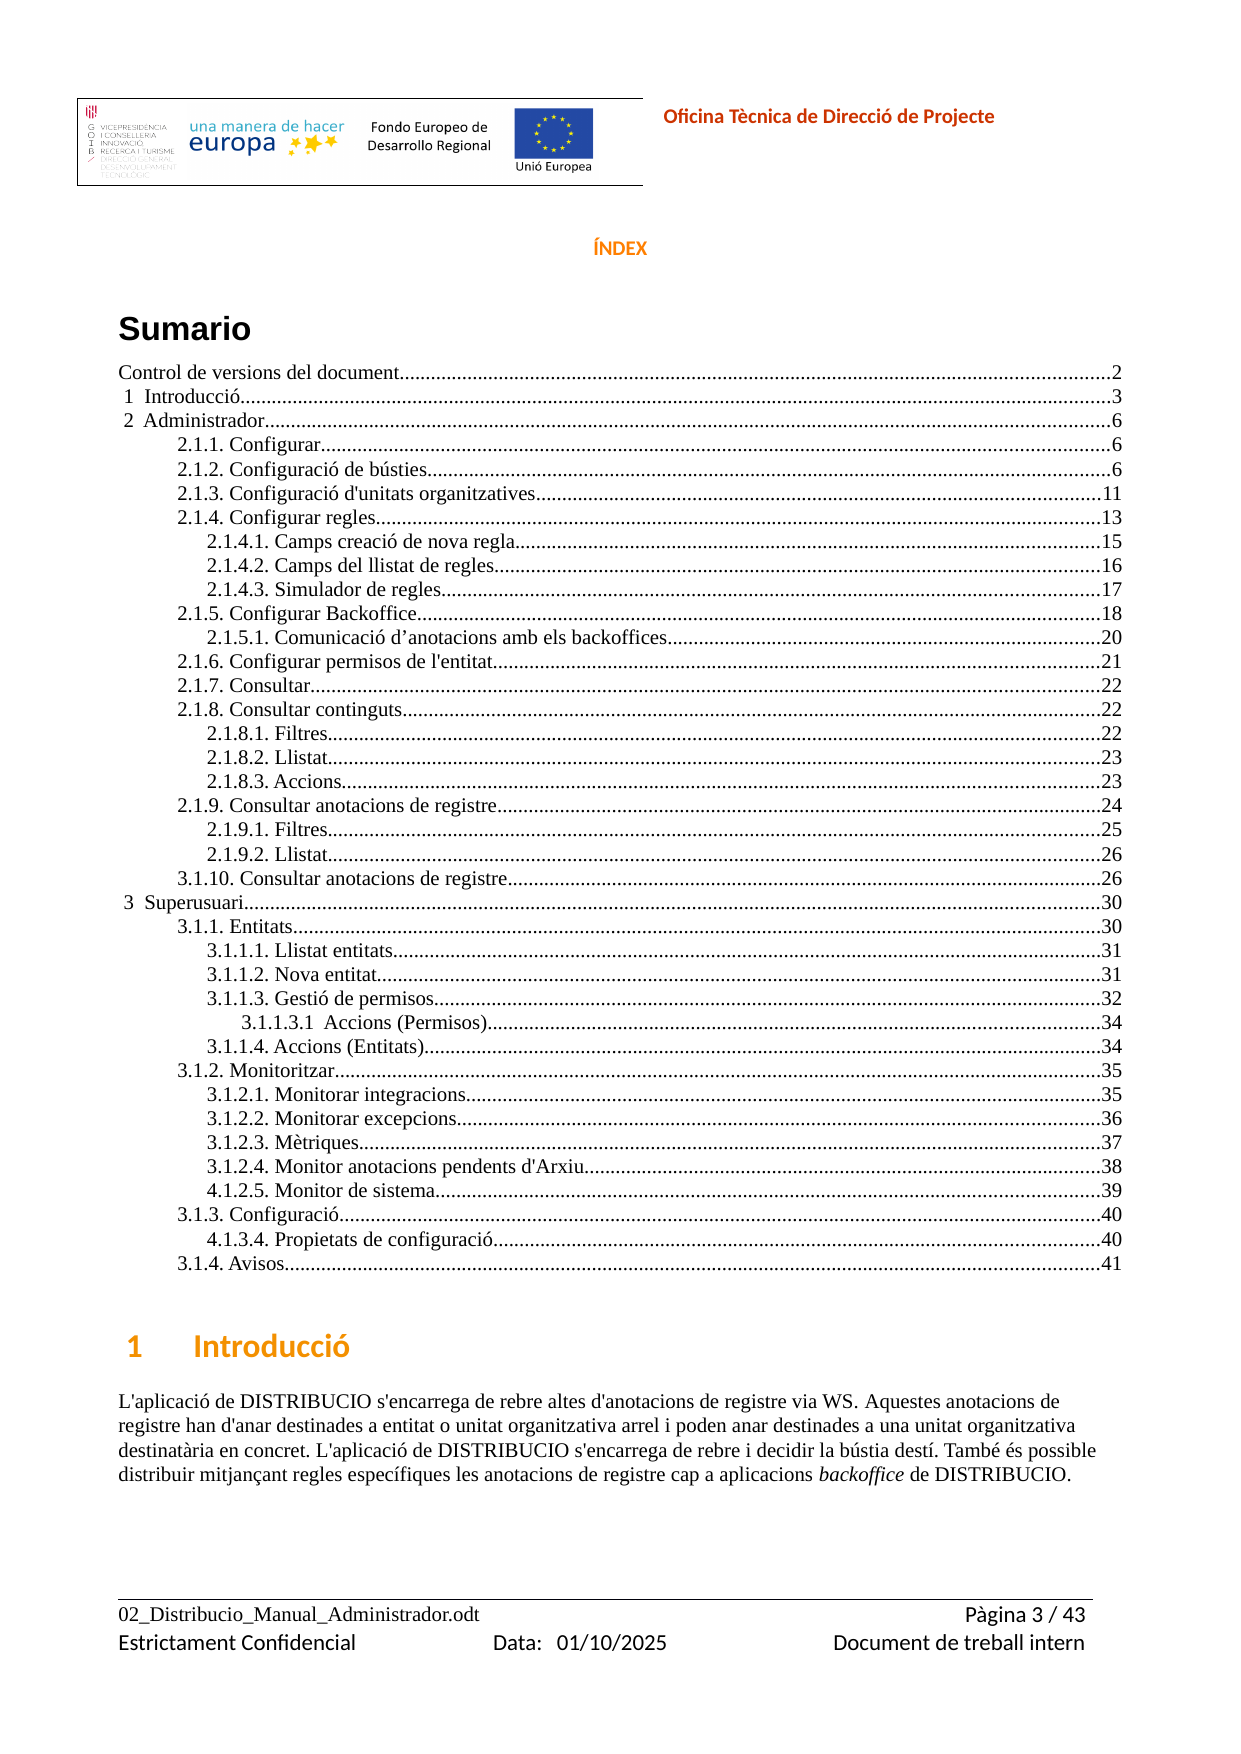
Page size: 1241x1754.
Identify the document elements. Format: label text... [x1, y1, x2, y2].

text 2.1.9.1. Filtres 25 [207, 817, 1122, 841]
text 3.1.10. Consultar anotacions de registre 26 [177, 866, 1122, 889]
text 2.1.4.3. Simulador de regles 17 [207, 577, 1122, 601]
text 1 Introducció 3 [118, 384, 1122, 408]
subtitle Sumario [118, 309, 1122, 348]
text 3.1.2.4. Monitor anotacions pendents d'Arxiu 38 [207, 1154, 1122, 1178]
text 2.1.5. Configurar Backoffice 18 [177, 601, 1122, 625]
text 2.1.8.1. Filtres 22 [207, 721, 1122, 745]
text 3.1.1. Entitats 30 [177, 914, 1122, 938]
text 4.1.2.5. Monitor de sistema 39 [207, 1178, 1122, 1202]
text 2.1.4.1. Camps creació de nova regla 15 [207, 529, 1122, 553]
text 2.1.7. Consultar 22 [177, 673, 1122, 697]
text 3.1.3. Configuració 40 [177, 1202, 1122, 1226]
text 3.1.2. Monitoritzar 35 [177, 1058, 1122, 1082]
text ÍNDEX [118, 235, 1122, 260]
text L'aplicació de DISTRIBUCIO s'encarrega de rebre altes d'anotacions de registre via WS. Aquestes anotacions de registre han d'anar destinades a entitat o unitat organitzativa arrel i poden anar destinades a una unitat organitzativa destinatària en concret. L'aplicació de DISTRIBUCIO s'encarrega de rebre i decidir la bústia destí. També és possible distribuir mitjançant regles específiques les anotacions de registre cap a aplicacions backoffice de DISTRIBUCIO. [118, 1389, 1122, 1486]
subtitle Introducció [118, 1324, 1122, 1365]
text 4.1.3.4. Propietats de configuració 40 [207, 1226, 1122, 1251]
text 2.1.8.3. Accions 23 [207, 769, 1122, 793]
text 3.1.1.3.1 Accions (Permisos) 34 [236, 1010, 1122, 1034]
text 3 Superusuari 30 [118, 889, 1122, 914]
text 2.1.1. Configurar 6 [177, 432, 1122, 456]
picture [187, 103, 599, 180]
text 2.1.8. Consultar continguts 22 [177, 697, 1122, 721]
text 2.1.4. Configurar regles 13 [177, 504, 1122, 529]
text 3.1.1.2. Nova entitat 31 [207, 962, 1122, 986]
text 2.1.3. Configuració d'unitats organitzatives 11 [177, 481, 1122, 504]
text 3.1.1.3. Gestió de permisos 32 [207, 986, 1122, 1010]
text 3.1.2.2. Monitorar excepcions 36 [207, 1106, 1122, 1130]
text 3.1.1.4. Accions (Entitats) 34 [207, 1034, 1122, 1058]
text 2.1.9. Consultar anotacions de registre 24 [177, 793, 1122, 817]
text 2.1.5.1. Comunicació d’anotacions amb els backoffices 20 [207, 625, 1122, 649]
text 2.1.9.2. Llistat 26 [207, 841, 1122, 866]
text 3.1.2.1. Monitorar integracions 35 [207, 1082, 1122, 1106]
text 2.1.6. Configurar permisos de l'entitat 21 [177, 649, 1122, 673]
text 3.1.4. Avisos 41 [177, 1251, 1122, 1274]
text Control de versions del document 2 [118, 360, 1122, 384]
text 3.1.1.1. Llistat entitats 31 [207, 938, 1122, 962]
text 2.1.2. Configuració de bústies 6 [177, 456, 1122, 481]
text 2.1.4.2. Camps del llistat de regles 16 [207, 553, 1122, 577]
text 2 Administrador 6 [118, 408, 1122, 432]
text 3.1.2.3. Mètriques 37 [207, 1130, 1122, 1154]
text 2.1.8.2. Llistat 23 [207, 745, 1122, 769]
picture [82, 103, 181, 180]
